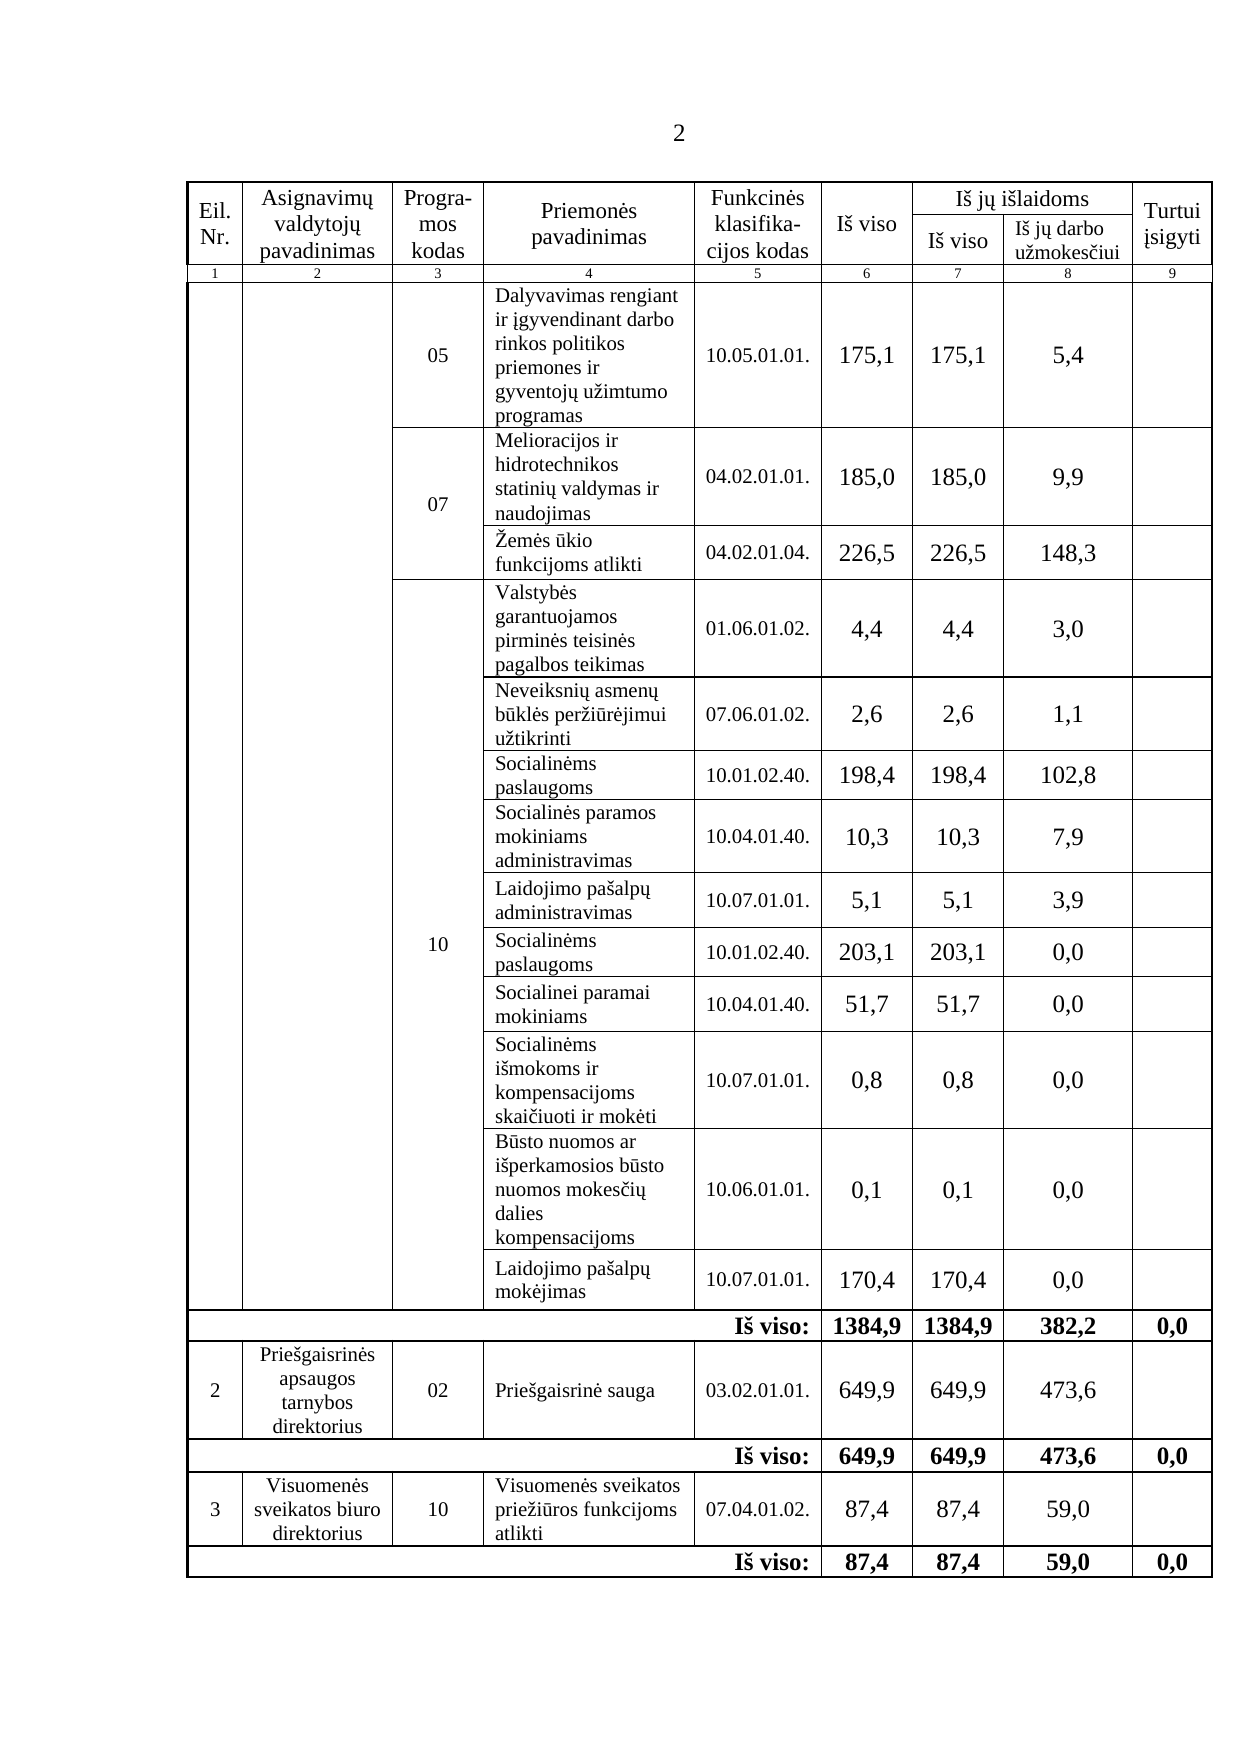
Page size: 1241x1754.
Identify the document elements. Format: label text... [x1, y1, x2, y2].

table_cell 59,0 [1004, 1547, 1132, 1576]
table_header Progra-mos kodas [393, 183, 483, 264]
table_cell Iš viso: [189, 1440, 821, 1471]
table_cell Socialinės paramos mokiniams administravimas [484, 800, 694, 872]
table_cell Neveiksnių asmenų būklės peržiūrėjimui užtikrinti [484, 678, 694, 750]
table_cell 203,1 [913, 928, 1003, 976]
table_cell 0,8 [913, 1032, 1003, 1128]
table_cell Iš viso: [189, 1547, 821, 1576]
table_cell 185,0 [822, 428, 912, 524]
table_cell Laidojimo pašalpų administravimas [484, 873, 694, 927]
table_cell 4,4 [822, 580, 912, 676]
table_cell 10.04.01.40. [695, 977, 821, 1031]
table_cell 87,4 [913, 1473, 1003, 1545]
table_cell 0,0 [1133, 1440, 1211, 1471]
table_cell 07.06.01.02. [695, 678, 821, 750]
table_cell 649,9 [822, 1440, 912, 1471]
table_cell 87,4 [913, 1547, 1003, 1576]
table_cell 2,6 [822, 678, 912, 750]
table_cell 185,0 [913, 428, 1003, 524]
table_cell [1133, 800, 1211, 872]
table_cell 198,4 [822, 751, 912, 799]
table_cell Būsto nuomos ar išperkamosios būsto nuomos mokesčių dalies kompensacijoms [484, 1129, 694, 1249]
table_cell 59,0 [1004, 1473, 1132, 1545]
table_cell 04.02.01.04. [695, 526, 821, 579]
table_cell [1133, 873, 1211, 927]
table_cell 10.05.01.01. [695, 283, 821, 427]
table_cell 10,3 [822, 800, 912, 872]
table_cell 0,0 [1133, 1311, 1211, 1339]
table_cell 8 [1004, 265, 1132, 282]
table_cell 473,6 [1004, 1342, 1132, 1438]
table_header Iš viso [822, 183, 912, 264]
table_cell 5,1 [822, 873, 912, 927]
table_cell 9,9 [1004, 428, 1132, 524]
table_cell 175,1 [913, 283, 1003, 427]
table_cell 4,4 [913, 580, 1003, 676]
table_cell Socialinėms paslaugoms [484, 751, 694, 799]
table_cell 148,3 [1004, 526, 1132, 579]
table_cell 0,0 [1004, 1032, 1132, 1128]
table_cell 02 [393, 1342, 483, 1438]
table_cell 226,5 [822, 526, 912, 579]
table_cell 5 [695, 265, 821, 282]
table_cell Žemės ūkio funkcijoms atlikti [484, 526, 694, 579]
table_cell 3 [189, 1473, 242, 1545]
table_cell 01.06.01.02. [695, 580, 821, 676]
table_cell Visuomenės sveikatos biuro direktorius [243, 1473, 392, 1545]
table_cell 51,7 [913, 977, 1003, 1031]
table_cell [1133, 977, 1211, 1031]
table_cell 649,9 [822, 1342, 912, 1438]
table_cell 198,4 [913, 751, 1003, 799]
table_cell [189, 283, 242, 1309]
table_cell 51,7 [822, 977, 912, 1031]
table_cell 07.04.01.02. [695, 1473, 821, 1545]
table_cell 10.07.01.01. [695, 1250, 821, 1309]
table_cell 382,2 [1004, 1311, 1132, 1339]
table_cell Visuomenės sveikatos priežiūros funkcijoms atlikti [484, 1473, 694, 1545]
table_cell Socialinei paramai mokiniams [484, 977, 694, 1031]
table_cell 473,6 [1004, 1440, 1132, 1471]
table_cell 03.02.01.01. [695, 1342, 821, 1438]
table_cell [1133, 1250, 1211, 1309]
table_header Priemonės pavadinimas [484, 183, 694, 264]
table_cell 175,1 [822, 283, 912, 427]
table_cell 649,9 [913, 1440, 1003, 1471]
table_cell Priešgaisrinė sauga [484, 1342, 694, 1438]
table_cell 10 [393, 580, 483, 1309]
table_cell [1133, 1032, 1211, 1128]
table_cell 5,1 [913, 873, 1003, 927]
table_cell 7 [913, 265, 1003, 282]
table_cell Valstybės garantuojamos pirminės teisinės pagalbos teikimas [484, 580, 694, 676]
table_cell 4 [484, 265, 694, 282]
table_cell 10.01.02.40. [695, 751, 821, 799]
table_cell 05 [393, 283, 483, 427]
table_cell 0,0 [1133, 1547, 1211, 1576]
table_cell Iš viso: [189, 1311, 821, 1339]
table_cell 203,1 [822, 928, 912, 976]
table_cell 1 [188, 265, 242, 282]
table_cell [1133, 1342, 1211, 1438]
table_cell [1133, 526, 1211, 579]
table_cell 5,4 [1004, 283, 1132, 427]
table_cell Priešgaisrinės apsaugos tarnybos direktorius [243, 1342, 392, 1438]
table_cell 1,1 [1004, 678, 1132, 750]
table_cell [1133, 928, 1211, 976]
table_cell 3,9 [1004, 873, 1132, 927]
table_cell 10.04.01.40. [695, 800, 821, 872]
table_cell 0,1 [822, 1129, 912, 1249]
table_header Funkcinės klasifika-cijos kodas [695, 183, 821, 264]
table_cell [1133, 751, 1211, 799]
table_header Turtui įsigyti [1133, 183, 1211, 264]
table_cell 10,3 [913, 800, 1003, 872]
table_cell 10.07.01.01. [695, 1032, 821, 1128]
table_cell 0,0 [1004, 1250, 1132, 1309]
table_cell Laidojimo pašalpų mokėjimas [484, 1250, 694, 1309]
table_cell [1133, 678, 1211, 750]
table_cell 170,4 [913, 1250, 1003, 1309]
table_cell [1133, 580, 1211, 676]
table_cell 170,4 [822, 1250, 912, 1309]
table_cell Socialinėms paslaugoms [484, 928, 694, 976]
table_header Iš jų išlaidoms [913, 183, 1132, 214]
table_cell 87,4 [822, 1473, 912, 1545]
table_cell 1384,9 [913, 1311, 1003, 1339]
table_cell [1133, 1129, 1211, 1249]
table_cell 2 [189, 1342, 242, 1438]
table_cell [1133, 1473, 1211, 1545]
table_cell 87,4 [822, 1547, 912, 1576]
table_cell Iš viso [913, 215, 1003, 264]
table_cell 649,9 [913, 1342, 1003, 1438]
table_cell [1133, 428, 1211, 524]
table_cell 9 [1133, 265, 1212, 282]
table_cell 7,9 [1004, 800, 1132, 872]
table_cell 0,1 [913, 1129, 1003, 1249]
table_cell 3,0 [1004, 580, 1132, 676]
table_cell [1133, 283, 1211, 427]
table_cell 04.02.01.01. [695, 428, 821, 524]
table_cell 0,0 [1004, 977, 1132, 1031]
table_cell 2 [243, 265, 392, 282]
table_cell 102,8 [1004, 751, 1132, 799]
table_cell 10 [393, 1473, 483, 1545]
table_cell 3 [393, 265, 483, 282]
table_cell Iš jų darbo užmokesčiui [1004, 215, 1132, 264]
table_cell 10.07.01.01. [695, 873, 821, 927]
table_cell Dalyvavimas rengiant ir įgyvendinant darbo rinkos politikos priemones ir gyventojų užimtumo programas [484, 283, 694, 427]
table_cell Socialinėms išmokoms ir kompensacijoms skaičiuoti ir mokėti [484, 1032, 694, 1128]
table_cell 2,6 [913, 678, 1003, 750]
table_cell 10.01.02.40. [695, 928, 821, 976]
table_header Eil. Nr. [189, 183, 242, 264]
table_cell 10.06.01.01. [695, 1129, 821, 1249]
table_cell 6 [822, 265, 912, 282]
table_cell 226,5 [913, 526, 1003, 579]
table_cell 0,8 [822, 1032, 912, 1128]
table_cell 1384,9 [822, 1311, 912, 1339]
table_cell Melioracijos ir hidrotechnikos statinių valdymas ir naudojimas [484, 428, 694, 524]
table_cell 07 [393, 428, 483, 579]
table_cell 0,0 [1004, 928, 1132, 976]
table_header Asignavimų valdytojų pavadinimas [243, 183, 392, 264]
table_cell 0,0 [1004, 1129, 1132, 1249]
table_cell [243, 283, 392, 1309]
